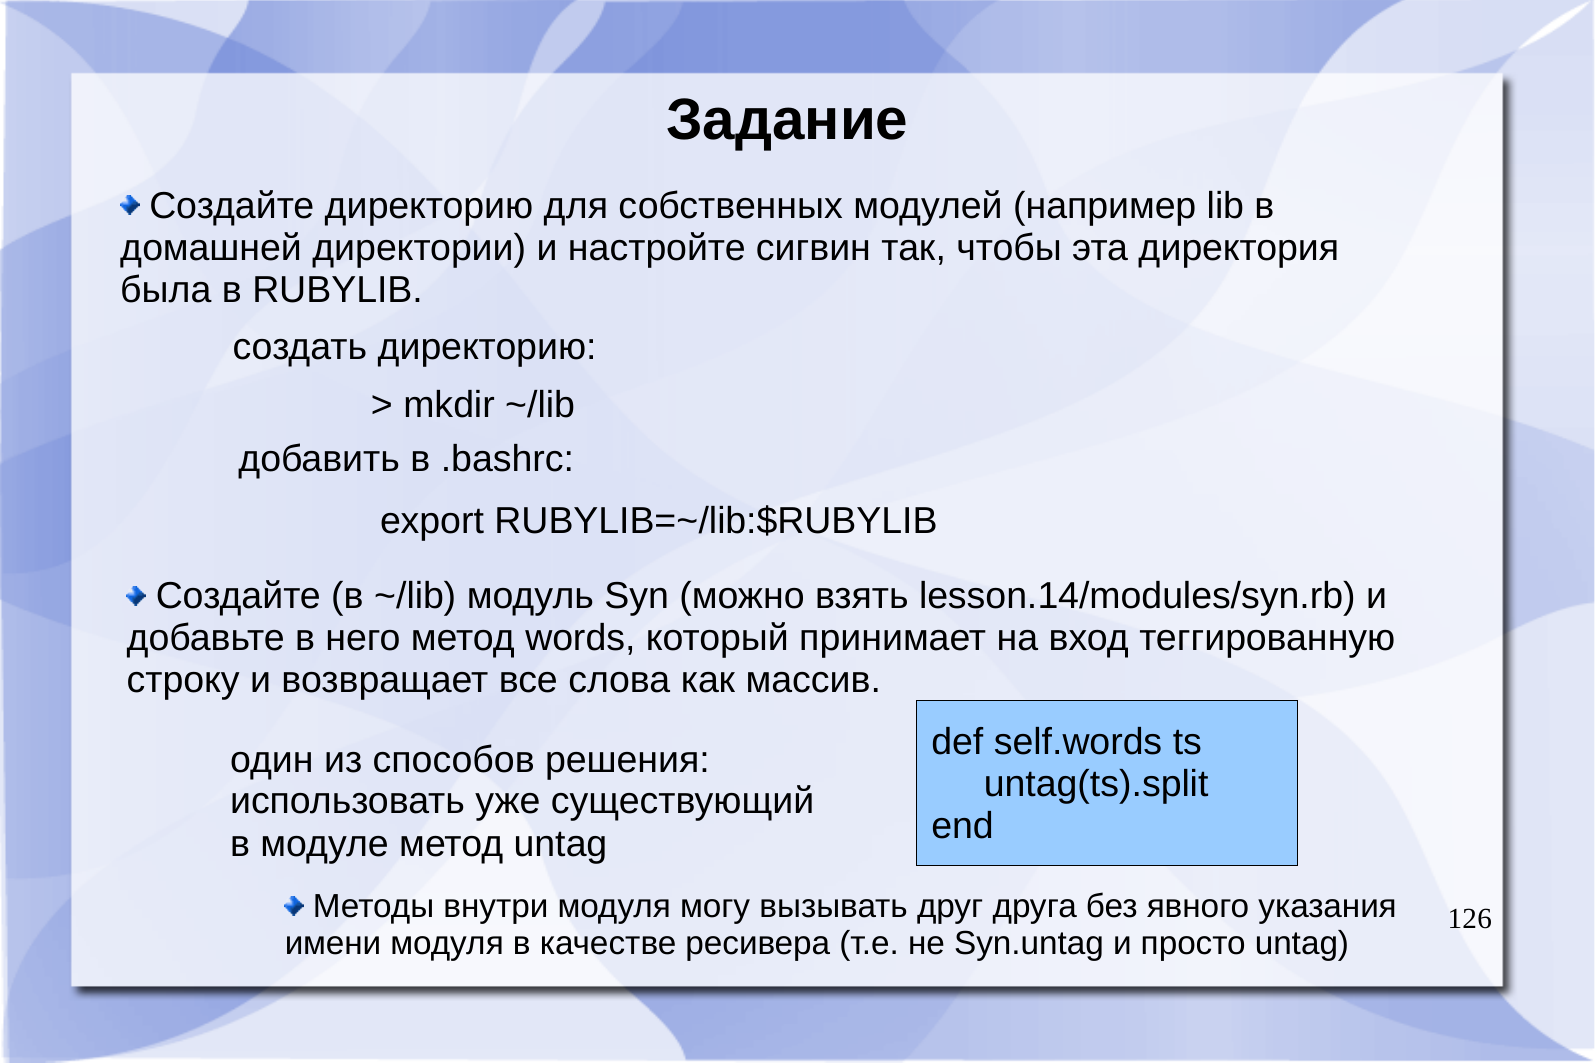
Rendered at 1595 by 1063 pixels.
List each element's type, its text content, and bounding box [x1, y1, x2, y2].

text_box Создайте директорию для собственных модулей (например lib в домашней директории) и настройте сигвин так, чтобы эта директория была в RUBYLIB. [105, 176, 1423, 318]
text_box Создайте (в ~/lib) модуль Syn (можно взять lesson.14/modules/syn.rb) и добавьте в него метод words, который принимает на вход теггированную строку и возвращает все слова как массив. [111, 567, 1439, 709]
text_box > mkdir ~/lib [356, 375, 590, 429]
text_box один из способов решения: использовать уже существующий в модуле метод untag [215, 730, 829, 872]
text_box Методы внутри модуля могу вызывать друг друга без явного указания имени модуля в качестве ресивера (т.е. не Syn.untag и просто untag) [270, 879, 1425, 969]
text_box добавить в .bashrc: [223, 429, 590, 487]
text_box def self.words ts untag(ts).split end [916, 700, 1298, 866]
text_box export RUBYLIB=~/lib:$RUBYLIB [365, 491, 953, 549]
text_box создать директорию: [217, 317, 613, 375]
picture [0, 0, 1595, 1063]
title Задание [75, 75, 1501, 164]
